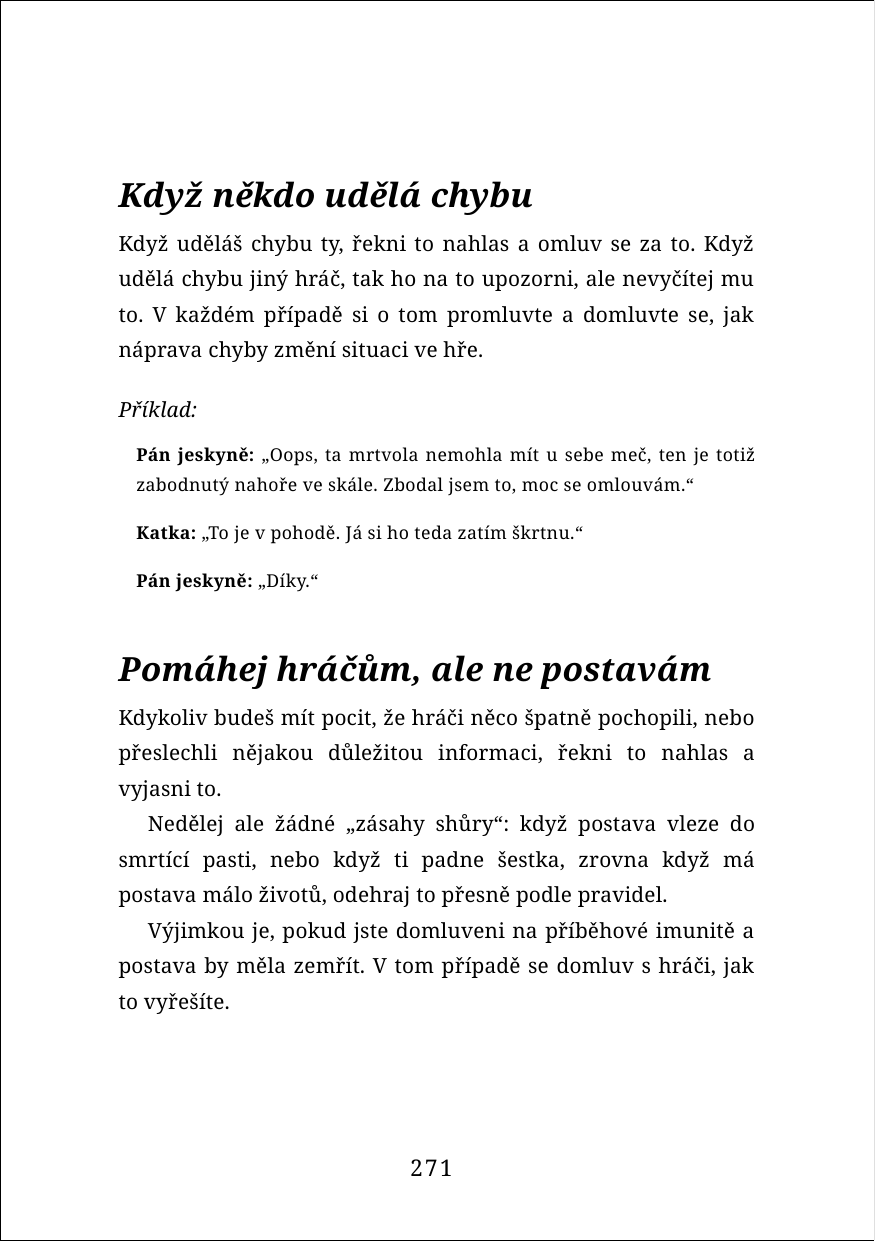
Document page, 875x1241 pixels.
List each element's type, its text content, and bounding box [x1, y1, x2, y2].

text Katka: „To je v pohodě. Já si ho teda zatím škrtnu.“ [136, 520, 756, 544]
text Pán jeskyně: „Oops, ta mrtvola nemohla mít u sebe meč, ten je totiž zabodnutý nahoře ve skále. Zbodal jsem to, moc se omlouvám.“ [136, 442, 756, 496]
text Pán jeskyně: „Díky.“ [136, 568, 756, 592]
subtitle Pomáhej hráčům, ale ne postavám [118, 646, 756, 691]
subtitle Když někdo udělá chybu [118, 172, 756, 217]
text Příklad: [118, 395, 756, 423]
text Když uděláš chybu ty, řekni to nahlas a omluv se za to. Když udělá chybu jiný hráč, tak ho na to upozorni, ale nevyčítej mu to. V každém případě si o tom promluvte a domluvte se, jak náprava chyby změní situaci ve hře. [118, 229, 756, 364]
text Kdykoliv budeš mít pocit, že hráči něco špatně pochopili, nebo přeslechli nějakou důležitou informaci, řekni to nahlas a vyjasni to. Nedělej ale žádné „zásahy shůry“: když postava vleze do smrtící pasti, nebo když ti padne šestka, zrovna když má postava málo životů, odehraj to přesně podle pravidel. Výjimkou je, pokud jste domluveni na příběhové imunitě a postava by měla zemřít. V tom případě se domluv s hráči, jak to vyřešíte. [118, 703, 756, 1015]
